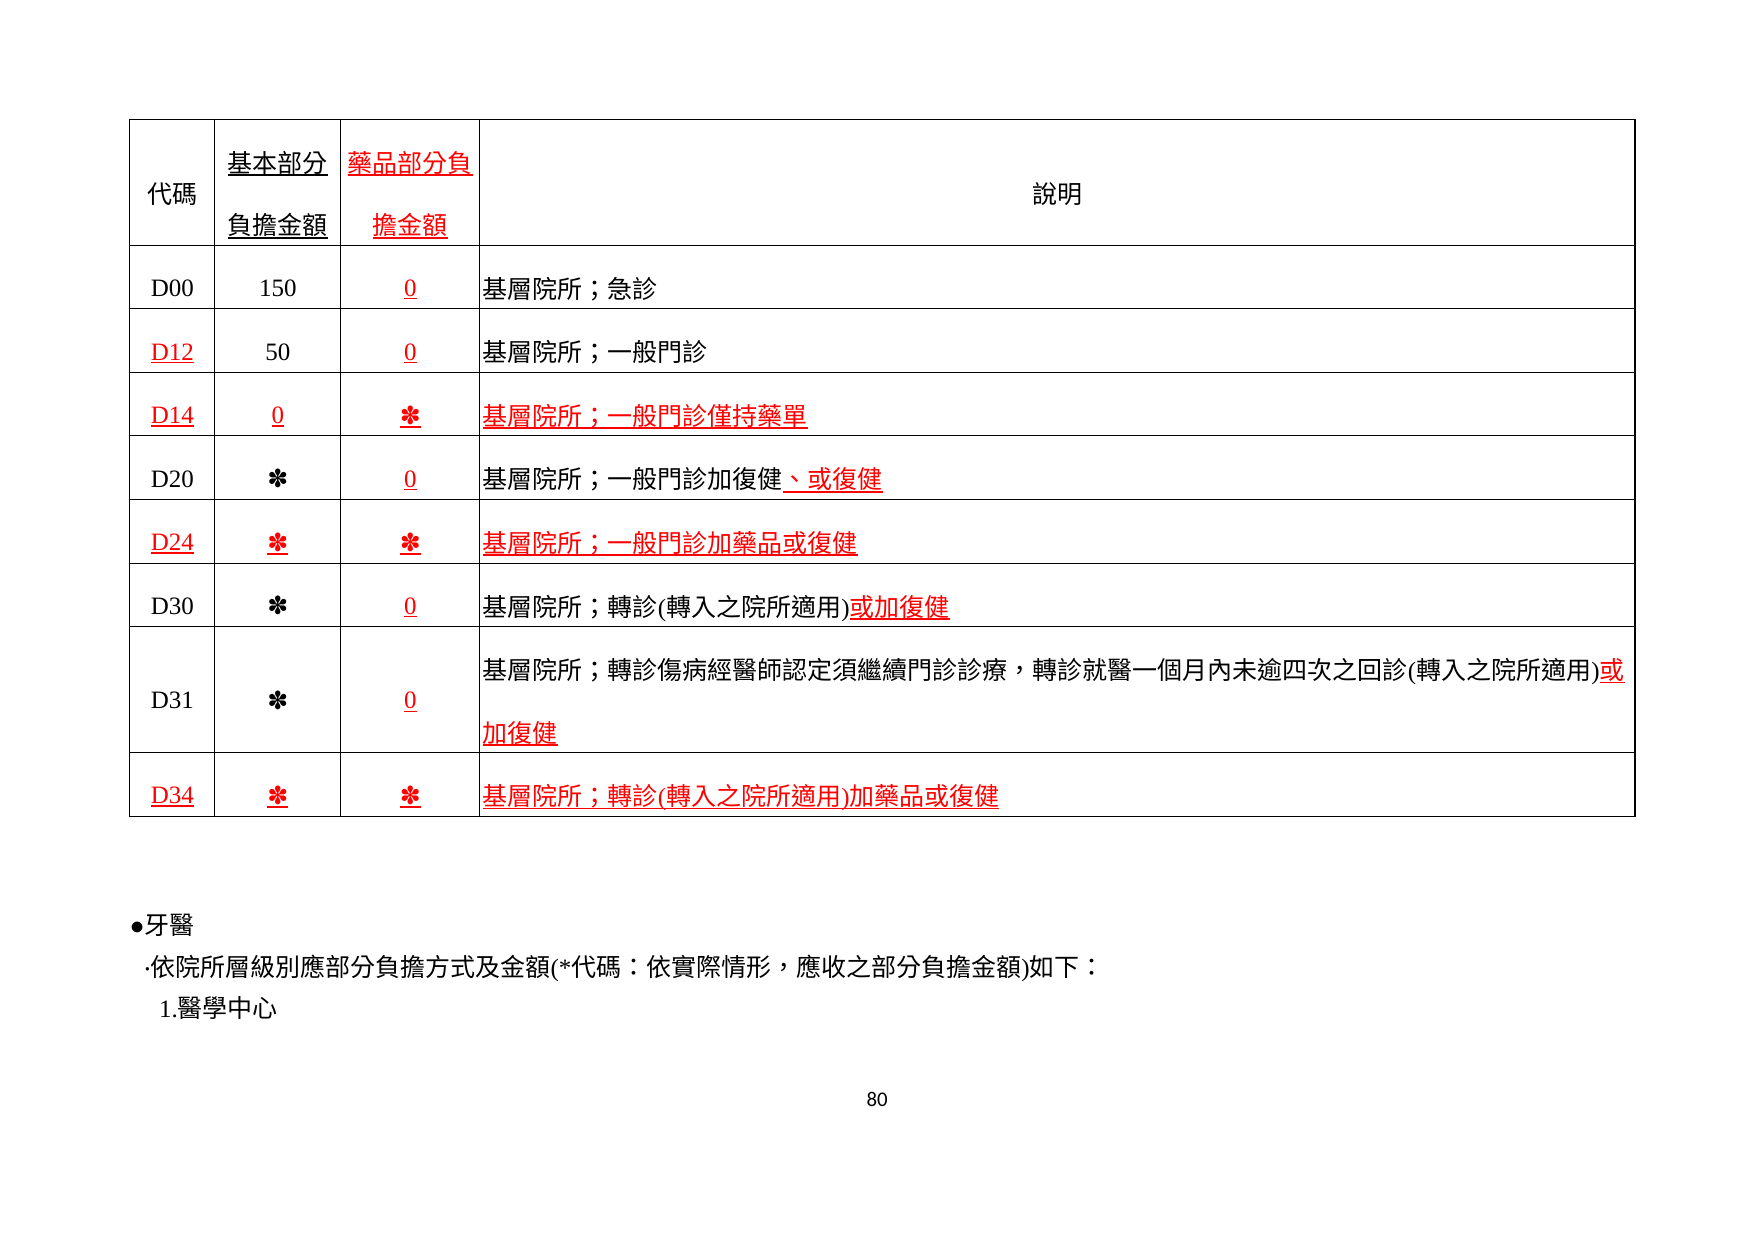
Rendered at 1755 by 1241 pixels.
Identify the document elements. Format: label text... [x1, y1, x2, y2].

table_cell ✽ [215, 436, 340, 499]
table_cell 基層院所；急診 [480, 246, 1634, 308]
table_cell 0 [341, 309, 479, 372]
table_cell ✽ [341, 373, 479, 435]
table_cell 0 [341, 246, 479, 308]
table_cell 基層院所；轉診(轉入之院所適用)或加復健 [480, 564, 1634, 626]
table_cell ✽ [341, 500, 479, 562]
table_cell D30 [130, 564, 214, 626]
table_cell 基層院所；轉診(轉入之院所適用)加藥品或復健 [480, 753, 1634, 816]
table_cell ✽ [215, 753, 340, 816]
table_cell ✽ [341, 753, 479, 816]
table_cell D12 [130, 309, 214, 372]
table_cell D20 [130, 436, 214, 499]
table_header 基本部分負擔金額 [215, 120, 340, 245]
table_cell D00 [130, 246, 214, 308]
table_cell D14 [130, 373, 214, 435]
table_cell ●牙醫 ‧依院所層級別應部分負擔方式及金額(*代碼：依實際情形，應收之部分負擔金額)如下： 1.醫學中心 [118, 119, 1658, 1056]
table_cell 50 [215, 309, 340, 372]
table_cell 0 [341, 564, 479, 626]
table_header 代碼 [130, 120, 214, 245]
table_cell 基層院所；轉診傷病經醫師認定須繼續門診診療，轉診就醫一個月內未逾四次之回診(轉入之院所適用)或加復健 [480, 627, 1634, 752]
table_cell D31 [130, 627, 214, 752]
table_cell D34 [130, 753, 214, 816]
table_cell 0 [215, 373, 340, 435]
table_cell ✽ [215, 564, 340, 626]
table_header 說明 [480, 120, 1634, 245]
table_cell 0 [341, 436, 479, 499]
table_cell 0 [341, 627, 479, 752]
table_cell 基層院所；一般門診加藥品或復健 [480, 500, 1634, 562]
table_cell 150 [215, 246, 340, 308]
table_cell 基層院所；一般門診 [480, 309, 1634, 372]
table_cell D24 [130, 500, 214, 562]
table_header 藥品部分負擔金額 [341, 120, 479, 245]
table_cell ✽ [215, 627, 340, 752]
table_cell 基層院所；一般門診僅持藥單 [480, 373, 1634, 435]
table_cell 基層院所；一般門診加復健、或復健 [480, 436, 1634, 499]
table_cell ✽ [215, 500, 340, 562]
